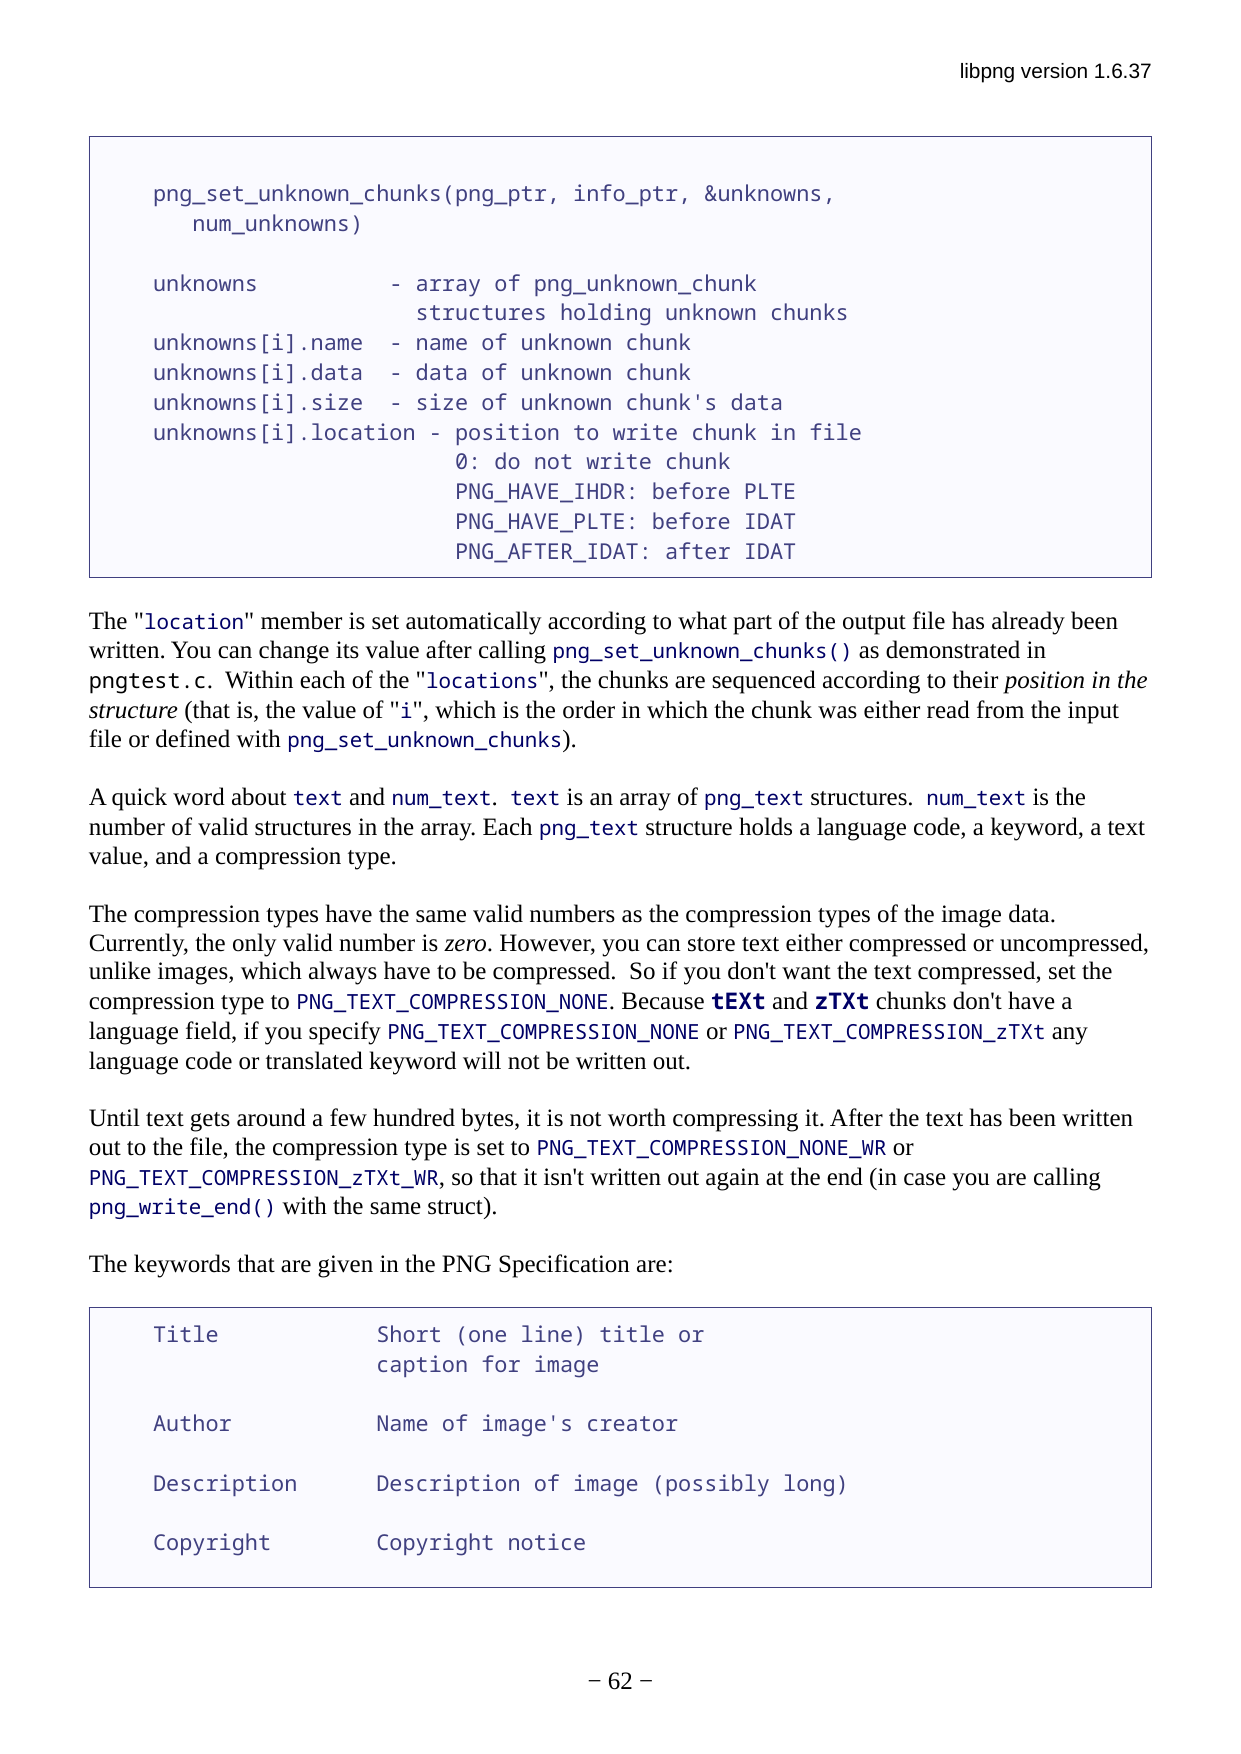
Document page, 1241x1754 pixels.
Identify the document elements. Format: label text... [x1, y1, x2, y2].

text unknowns[i].size - size of unknown chunk's data [90, 375, 1151, 404]
text PNG_HAVE_IHDR: before PLTE [90, 464, 1151, 494]
text PNG_HAVE_PLTE: before IDAT [90, 494, 1151, 524]
text num_unknowns) [90, 196, 1151, 226]
text The compression types have the same valid numbers as the compression types of the image data. Currently, the only valid number is zero. However, you can store text either compressed or uncompressed, unlike images, which always have to be compressed. So if you don't want the text compressed, set the compression type to PNG_TEXT_COMPRESSION_NONE. Because tEXt and zTXt chunks don't have a language field, if you specify PNG_TEXT_COMPRESSION_NONE or PNG_TEXT_COMPRESSION_zTXt any language code or translated keyword will not be written out. [88, 899, 1152, 1075]
text The keywords that are given in the PNG Specification are: [88, 1249, 1152, 1278]
text PNG_AFTER_IDAT: after IDAT [90, 524, 1151, 577]
text Title Short (one line) title or [90, 1308, 1151, 1337]
text unknowns[i].data - data of unknown chunk [90, 345, 1151, 375]
text Until text gets around a few hundred bytes, it is not worth compressing it. After the text has been written out to the file, the compression type is set to PNG_TEXT_COMPRESSION_NONE_WR or PNG_TEXT_COMPRESSION_zTXt_WR, so that it isn't written out again at the end (in case you are calling png_write_end() with the same struct). [88, 1103, 1152, 1221]
text caption for image [90, 1337, 1151, 1366]
text Description Description of image (possibly long) [90, 1456, 1151, 1486]
text A quick word about text and num_text. text is an array of png_text structures. num_text is the number of valid structures in the array. Each png_text structure holds a language code, a keyword, a text value, and a compression type. [88, 782, 1152, 870]
text Copyright Copyright notice [90, 1515, 1151, 1545]
text unknowns[i].name - name of unknown chunk [90, 315, 1151, 345]
text The "location" member is set automatically according to what part of the output file has already been written. You can change its value after calling png_set_unknown_chunks() as demonstrated in pngtest.c. Within each of the "locations", the chunks are sequenced according to their position in the structure (that is, the value of "i", which is the order in which the chunk was either read from the input file or defined with png_set_unknown_chunks). [88, 606, 1152, 754]
text Author Name of image's creator [90, 1396, 1151, 1426]
text structures holding unknown chunks [90, 285, 1151, 315]
text unknowns - array of png_unknown_chunk [90, 256, 1151, 285]
text unknowns[i].location - position to write chunk in file [90, 404, 1151, 434]
text png_set_unknown_chunks(png_ptr, info_ptr, &unknowns, [90, 166, 1151, 196]
text 0: do not write chunk [90, 434, 1151, 464]
